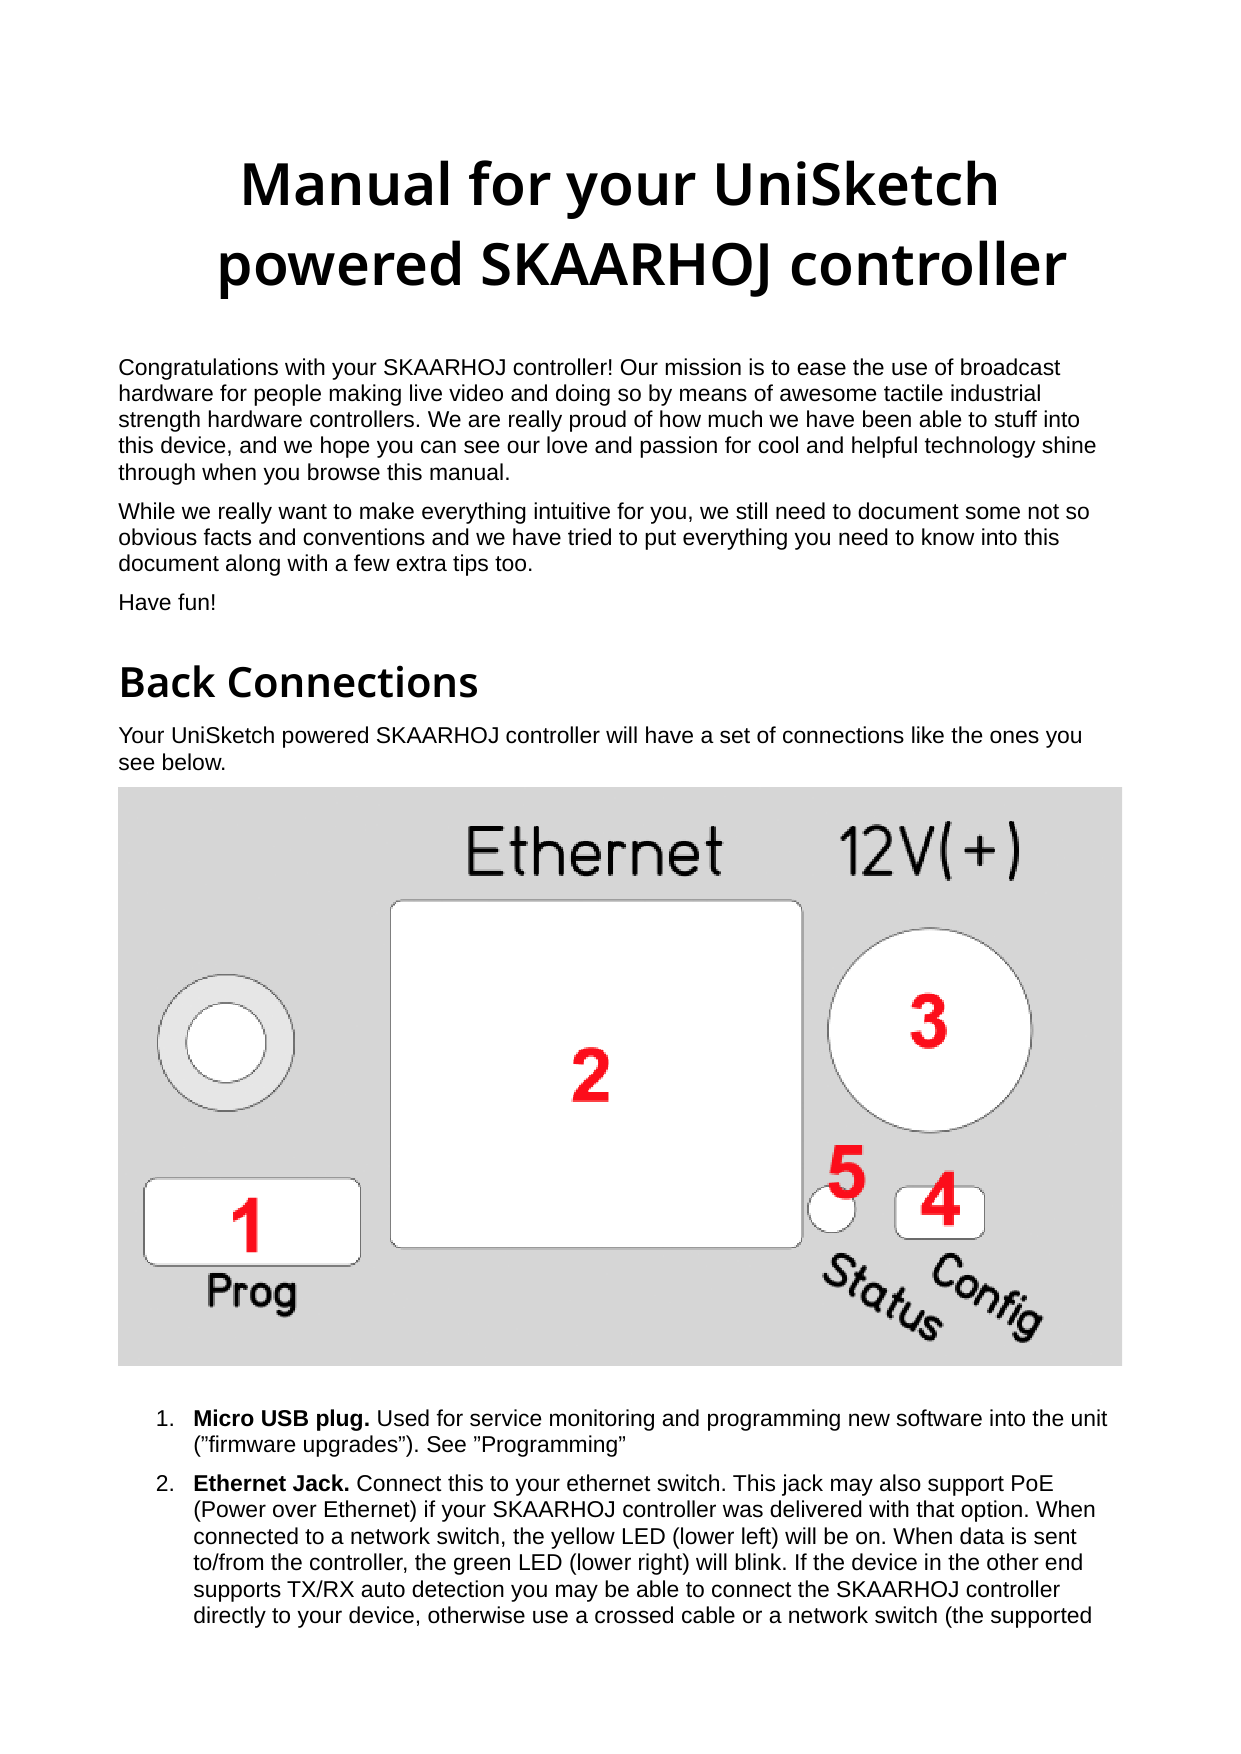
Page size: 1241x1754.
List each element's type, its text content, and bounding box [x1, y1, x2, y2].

text Have fun! [118, 589, 1122, 616]
text Your UniSketch powered SKAARHOJ controller will have a set of connections like the ones you see below. [118, 722, 1122, 775]
list Micro USB plug. Used for service monitoring and programming new software into the unit (”firmware upgrades”). See ”Programming” [156, 1405, 1122, 1458]
text Congratulations with your SKAARHOJ controller! Our mission is to ease the use of broadcast hardware for people making live video and doing so by means of awesome tactile industrial strength hardware controllers. We are really proud of how much we have been able to stuff into this device, and we hope you can see our love and passion for cool and helpful technology shine through when you browse this manual. [118, 353, 1122, 485]
text While we really want to make everything intuitive for you, we still need to document some not so obvious facts and conventions and we have tried to put everything you need to know into this document along with a few extra tips too. [118, 498, 1122, 577]
subtitle Back Connections [118, 653, 1122, 710]
list Ethernet Jack. Connect this to your ethernet switch. This jack may also support PoE (Power over Ethernet) if your SKAARHOJ controller was delivered with that option. When connected to a network switch, the yellow LED (lower left) will be on. When data is sent to/from the controller, the green LED (lower right) will blink. If the device in the other end supports TX/RX auto detection you may be able to connect the SKAARHOJ controller directly to your device, otherwise use a crossed cable or a network switch (the supported [156, 1470, 1122, 1628]
subtitle Manual for your UniSketch powered SKAARHOJ controller [118, 143, 1122, 302]
picture [118, 787, 1123, 1366]
